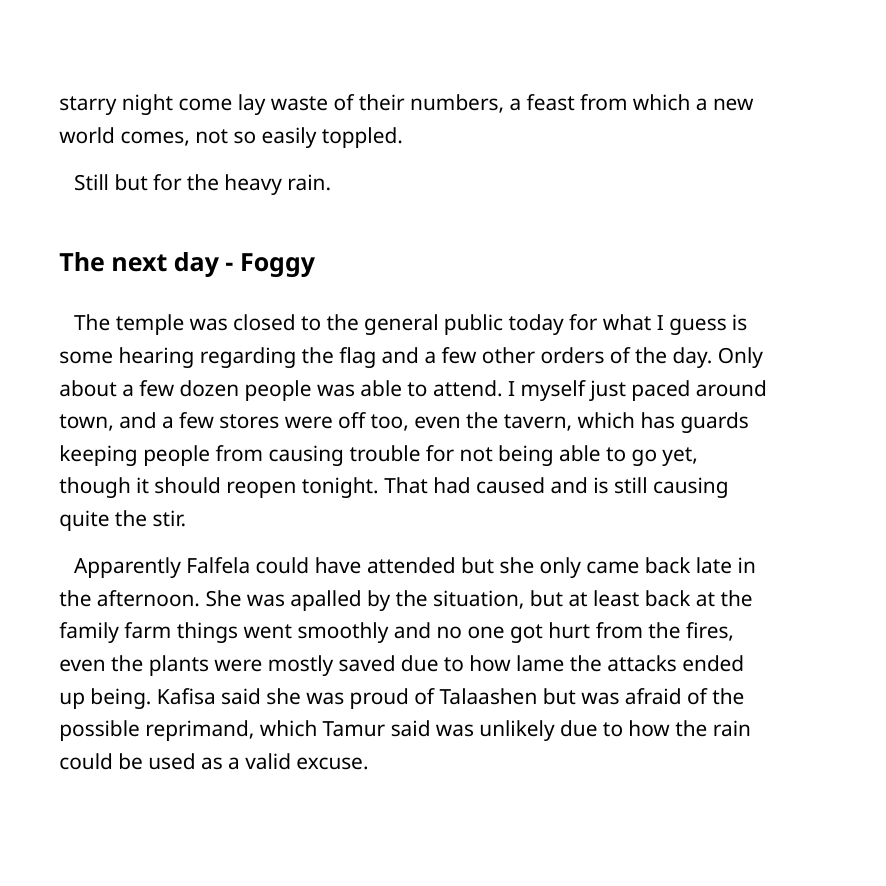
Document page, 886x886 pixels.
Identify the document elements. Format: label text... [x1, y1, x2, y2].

text Apparently Falfela could have attended but she only came back late in the afternoon. She was apalled by the situation, but at least back at the family farm things went smoothly and no one got hurt from the fires, even the plants were mostly saved due to how lame the attacks ended up being. Kafisa said she was proud of Talaashen but was afraid of the possible reprimand, which Tamur said was unlikely due to how the rain could be used as a valid excuse. [59, 551, 768, 775]
text The temple was closed to the general public today for what I guess is some hearing regarding the flag and a few other orders of the day. Only about a few dozen people was able to attend. I myself just paced around town, and a few stores were off too, even the tavern, which has guards keeping people from causing trouble for not being able to go yet, though it should reopen tonight. That had caused and is still causing quite the stir. [59, 308, 768, 533]
subtitle The next day - Foggy [59, 245, 768, 279]
text Still but for the heavy rain. [59, 168, 768, 197]
text starry night come lay waste of their numbers, a feast from which a new world comes, not so easily toppled. [59, 88, 768, 149]
